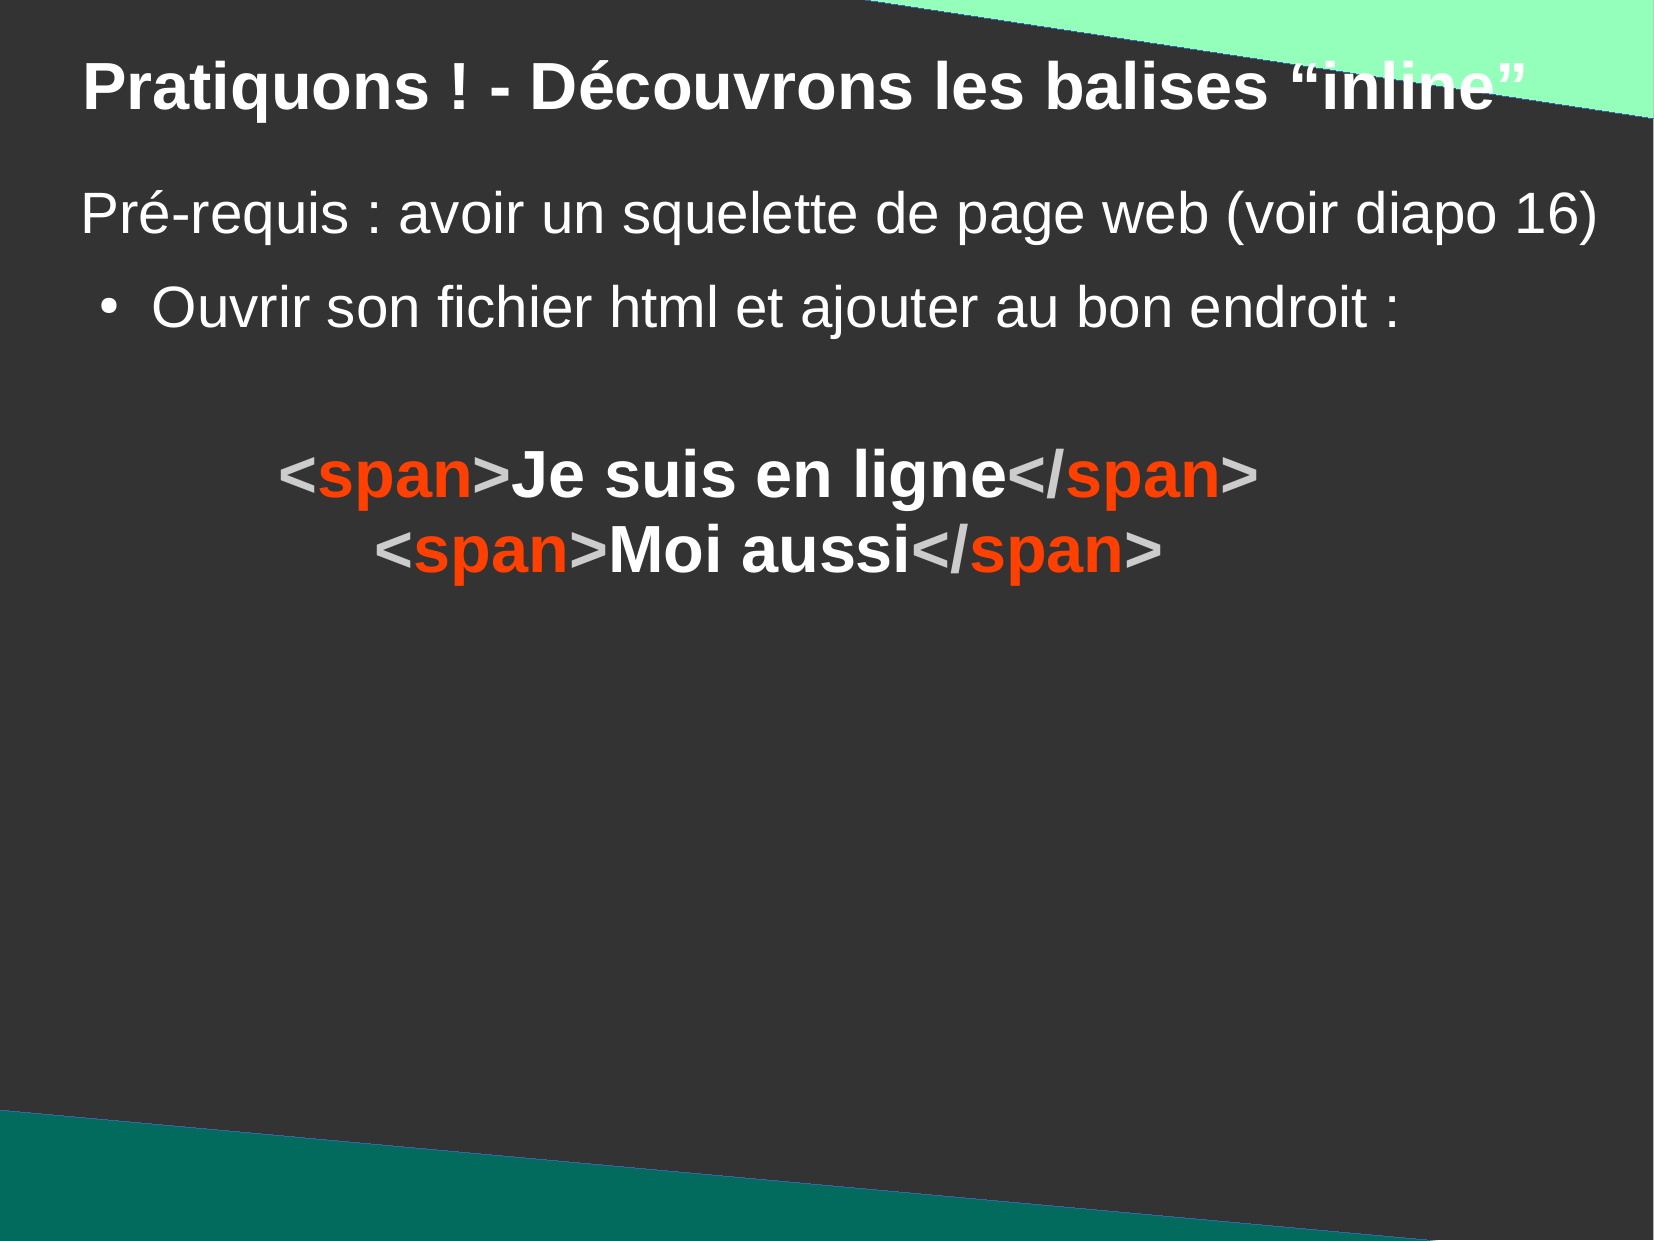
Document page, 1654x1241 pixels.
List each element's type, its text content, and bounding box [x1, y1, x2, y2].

text_box [865, 0, 1654, 119]
list Pré-requis : avoir un squelette de page web (voir diapo 16) Ouvrir son fichier html et ajouter au bon endroit : [80, 180, 1620, 367]
title Pratiquons ! - Découvrons les balises “inline” [82, 49, 1571, 152]
text_box <span>Je suis en ligne</span> <span>Moi aussi</span> [131, 429, 1407, 638]
